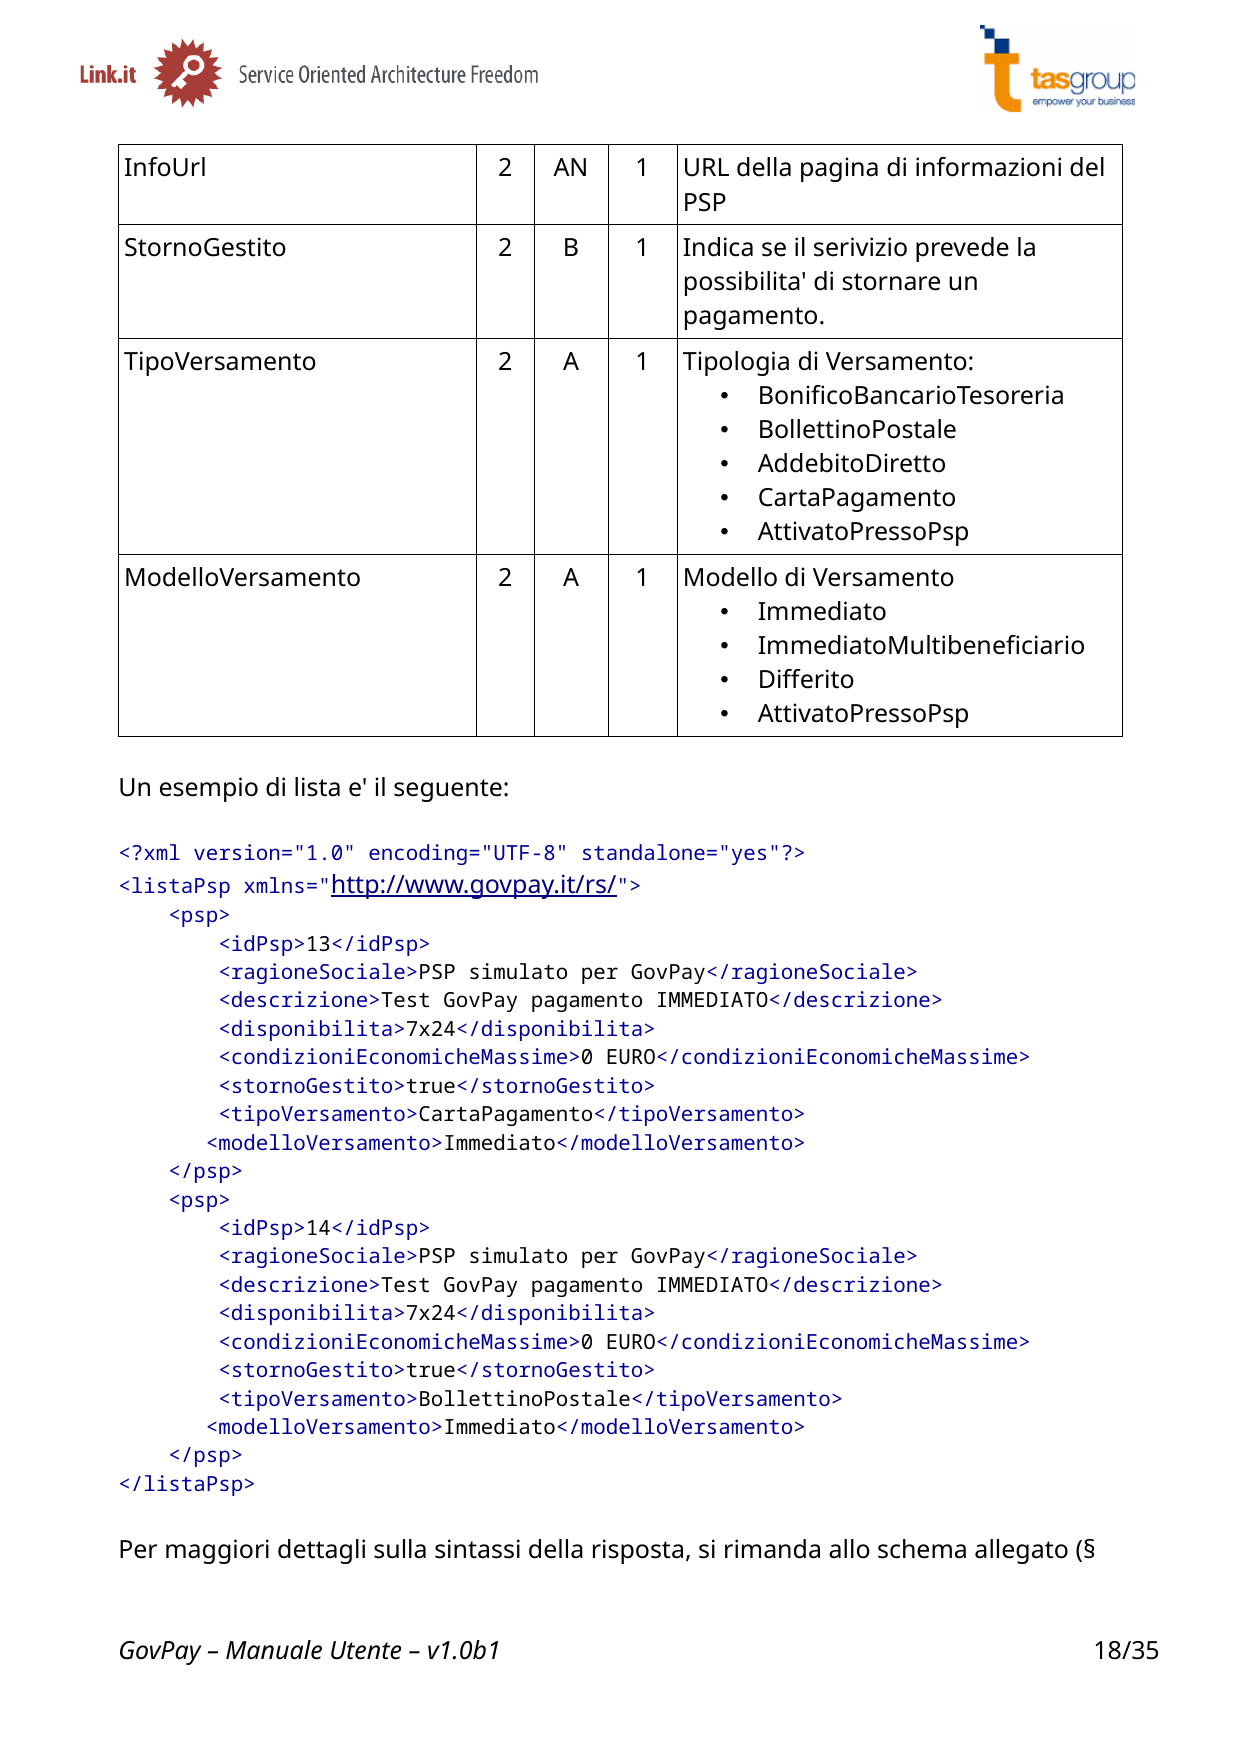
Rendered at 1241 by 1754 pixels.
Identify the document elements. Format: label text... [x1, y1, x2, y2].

text <disponibilita>7x24</disponibilita> [118, 1014, 1122, 1042]
text </psp> [118, 1441, 1122, 1469]
table_cell Modello di Versamento Immediato ImmediatoMultibeneficiario Differito AttivatoPressoPsp [678, 555, 1122, 736]
text <?xml version="1.0" encoding="UTF-8" standalone="yes"?> [118, 838, 1122, 866]
text <tipoVersamento>CartaPagamento</tipoVersamento> [118, 1099, 1122, 1128]
text <stornoGestito>true</stornoGestito> [118, 1355, 1122, 1384]
table_cell ModelloVersamento [119, 555, 476, 736]
text <ragioneSociale>PSP simulato per GovPay</ragioneSociale> [118, 1242, 1122, 1270]
text <disponibilita>7x24</disponibilita> [118, 1298, 1122, 1327]
text <listaPsp xmlns="http://www.govpay.it/rs/"> [118, 866, 1122, 900]
table_cell A [535, 555, 608, 736]
table_cell 2 [477, 339, 534, 554]
text <condizioniEconomicheMassime>0 EURO</condizioniEconomicheMassime> [118, 1042, 1122, 1071]
table_cell A [535, 339, 608, 554]
text </psp> [118, 1156, 1122, 1185]
table_cell 2 [477, 145, 534, 224]
picture [1, 33, 602, 113]
table_cell StornoGestito [119, 225, 476, 338]
table_cell Tipologia di Versamento: BonificoBancarioTesoreria BollettinoPostale AddebitoDiretto CartaPagamento AttivatoPressoPsp [678, 339, 1122, 554]
table_cell Indica se il serivizio prevede la possibilita' di stornare un pagamento. [678, 225, 1122, 338]
table_cell TipoVersamento [119, 339, 476, 554]
table_cell B [535, 225, 608, 338]
text <ragioneSociale>PSP simulato per GovPay</ragioneSociale> [118, 957, 1122, 986]
table_cell 1 [609, 225, 677, 338]
text <modelloVersamento>Immediato</modelloVersamento> [118, 1412, 1122, 1441]
table_cell 2 [477, 225, 534, 338]
text </listaPsp> [118, 1469, 1122, 1497]
picture [980, 25, 1136, 113]
text <idPsp>13</idPsp> [118, 929, 1122, 957]
table_cell InfoUrl [119, 145, 476, 224]
text <psp> [118, 1185, 1122, 1213]
text <psp> [118, 900, 1122, 929]
text <descrizione>Test GovPay pagamento IMMEDIATO</descrizione> [118, 1270, 1122, 1298]
table_cell 2 [477, 555, 534, 736]
text Un esempio di lista e' il seguente: [118, 770, 1122, 804]
table_cell AN [535, 145, 608, 224]
text <modelloVersamento>Immediato</modelloVersamento> [118, 1128, 1122, 1156]
table_cell 1 [609, 555, 677, 736]
text <tipoVersamento>BollettinoPostale</tipoVersamento> [118, 1384, 1122, 1412]
table_cell 1 [609, 339, 677, 554]
text Per maggiori dettagli sulla sintassi della risposta, si rimanda allo schema allegato (§ [118, 1532, 1122, 1566]
text <descrizione>Test GovPay pagamento IMMEDIATO</descrizione> [118, 986, 1122, 1014]
text <stornoGestito>true</stornoGestito> [118, 1071, 1122, 1099]
table_cell 1 [609, 145, 677, 224]
text <condizioniEconomicheMassime>0 EURO</condizioniEconomicheMassime> [118, 1327, 1122, 1355]
text <idPsp>14</idPsp> [118, 1213, 1122, 1242]
table_cell URL della pagina di informazioni del PSP [678, 145, 1122, 224]
